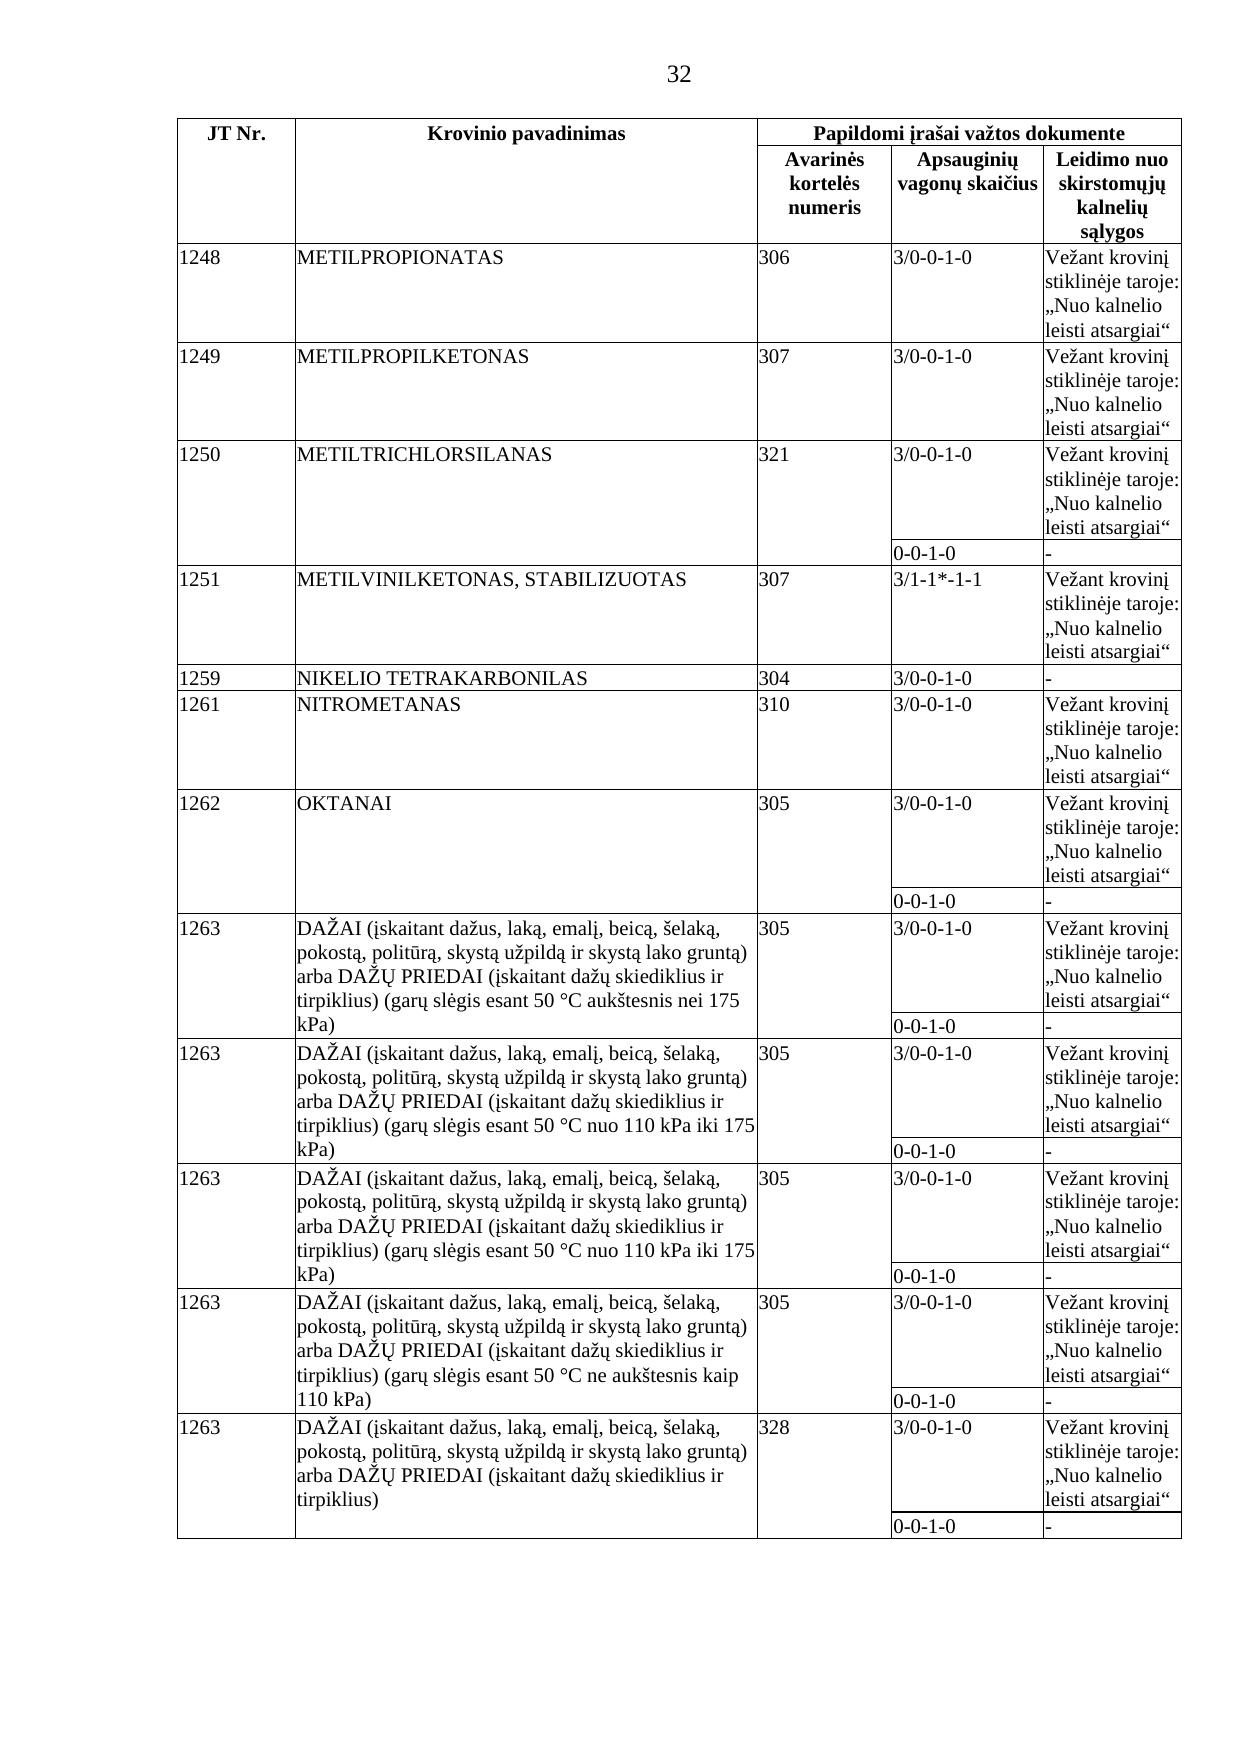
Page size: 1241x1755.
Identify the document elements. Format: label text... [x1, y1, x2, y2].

table_cell DAŽAI (įskaitant dažus, laką, emalį, beicą, šelaką, pokostą, politūrą, skystą užpildą ir skystą lako gruntą) arba DAŽŲ PRIEDAI (įskaitant dažų skiediklius ir tirpiklius) (garų slėgis esant 50 °C aukštesnis nei 175 kPa) [296, 914, 757, 1038]
table_cell Vežant krovinį stiklinėje taroje: „Nuo kalnelio leisti atsargiai“ [1044, 790, 1181, 887]
table_cell 1263 [178, 1414, 295, 1538]
table_cell - [1044, 1263, 1181, 1288]
table_cell 3/0-0-1-0 [892, 691, 1043, 788]
table_cell 1263 [178, 1039, 295, 1163]
table_cell 3/0-0-1-0 [892, 1414, 1043, 1511]
table_cell - [1044, 888, 1181, 913]
table_cell Vežant krovinį stiklinėje taroje: „Nuo kalnelio leisti atsargiai“ [1044, 1039, 1181, 1137]
table_cell 1263 [178, 1289, 295, 1413]
table_cell Vežant krovinį stiklinėje taroje: „Nuo kalnelio leisti atsargiai“ [1044, 1164, 1181, 1262]
table_cell 3/0-0-1-0 [892, 244, 1043, 342]
table_cell DAŽAI (įskaitant dažus, laką, emalį, beicą, šelaką, pokostą, politūrą, skystą užpildą ir skystą lako gruntą) arba DAŽŲ PRIEDAI (įskaitant dažų skiediklius ir tirpiklius) (garų slėgis esant 50 °C nuo 110 kPa iki 175 kPa) [296, 1164, 757, 1288]
table_header Krovinio pavadinimas [296, 119, 757, 243]
table_cell Vežant krovinį stiklinėje taroje: „Nuo kalnelio leisti atsargiai“ [1044, 244, 1181, 342]
table_cell 1261 [178, 691, 295, 788]
table_cell OKTANAI [296, 790, 757, 913]
table_cell 0-0-1-0 [892, 1388, 1043, 1413]
table_cell 1251 [178, 566, 295, 663]
table_cell 0-0-1-0 [892, 1263, 1043, 1288]
table_cell Vežant krovinį stiklinėje taroje: „Nuo kalnelio leisti atsargiai“ [1044, 914, 1181, 1012]
table_cell 3/0-0-1-0 [892, 790, 1043, 887]
table_cell 3/1-1*-1-1 [892, 566, 1043, 663]
table_cell 307 [758, 343, 891, 440]
table_cell METILPROPILKETONAS [296, 343, 757, 440]
table_cell - [1044, 1513, 1181, 1538]
table_cell Vežant krovinį stiklinėje taroje: „Nuo kalnelio leisti atsargiai“ [1044, 566, 1181, 663]
table_cell - [1044, 1388, 1181, 1413]
table_cell METILPROPIONATAS [296, 244, 757, 342]
table_header Papildomi įrašai važtos dokumente [758, 119, 1181, 144]
table_cell 1259 [178, 665, 295, 690]
table_cell - [1044, 665, 1181, 690]
table_cell 1263 [178, 914, 295, 1038]
table_cell 305 [758, 1289, 891, 1413]
table_cell 3/0-0-1-0 [892, 1289, 1043, 1387]
table_cell 305 [758, 790, 891, 913]
table_cell 3/0-0-1-0 [892, 914, 1043, 1012]
table_cell 310 [758, 691, 891, 788]
table_cell 1263 [178, 1164, 295, 1288]
table_cell 0-0-1-0 [892, 1138, 1043, 1163]
table_cell Apsauginių vagonų skaičius [892, 146, 1043, 243]
table_cell - [1044, 1013, 1181, 1038]
table_cell 3/0-0-1-0 [892, 441, 1043, 539]
table_cell 328 [758, 1414, 891, 1538]
table_cell Leidimo nuo skirstomųjų kalnelių sąlygos [1044, 146, 1181, 243]
table_cell 1249 [178, 343, 295, 440]
table_cell 1250 [178, 441, 295, 565]
table_cell 305 [758, 914, 891, 1038]
table_cell Avarinės kortelės numeris [758, 146, 891, 243]
table_cell DAŽAI (įskaitant dažus, laką, emalį, beicą, šelaką, pokostą, politūrą, skystą užpildą ir skystą lako gruntą) arba DAŽŲ PRIEDAI (įskaitant dažų skiediklius ir tirpiklius) (garų slėgis esant 50 °C ne aukštesnis kaip 110 kPa) [296, 1289, 757, 1413]
table_cell DAŽAI (įskaitant dažus, laką, emalį, beicą, šelaką, pokostą, politūrą, skystą užpildą ir skystą lako gruntą) arba DAŽŲ PRIEDAI (įskaitant dažų skiediklius ir tirpiklius) (garų slėgis esant 50 °C nuo 110 kPa iki 175 kPa) [296, 1039, 757, 1163]
table_cell Vežant krovinį stiklinėje taroje: „Nuo kalnelio leisti atsargiai“ [1044, 691, 1181, 788]
table_cell 3/0-0-1-0 [892, 665, 1043, 690]
table_cell NIKELIO TETRAKARBONILAS [296, 665, 757, 690]
table_cell 306 [758, 244, 891, 342]
table_cell 0-0-1-0 [892, 540, 1043, 565]
table_cell METILVINILKETONAS, STABILIZUOTAS [296, 566, 757, 663]
table_cell Vežant krovinį stiklinėje taroje: „Nuo kalnelio leisti atsargiai“ [1044, 1289, 1181, 1387]
table_cell 304 [758, 665, 891, 690]
table_cell 1262 [178, 790, 295, 913]
table_header JT Nr. [178, 119, 295, 243]
table_cell NITROMETANAS [296, 691, 757, 788]
table_cell 3/0-0-1-0 [892, 1039, 1043, 1137]
table_cell 305 [758, 1039, 891, 1163]
table_cell 3/0-0-1-0 [892, 343, 1043, 440]
table_cell - [1044, 540, 1181, 565]
table_cell 1248 [178, 244, 295, 342]
table_cell 0-0-1-0 [892, 888, 1043, 913]
table_cell DAŽAI (įskaitant dažus, laką, emalį, beicą, šelaką, pokostą, politūrą, skystą užpildą ir skystą lako gruntą) arba DAŽŲ PRIEDAI (įskaitant dažų skiediklius ir tirpiklius) [296, 1414, 757, 1538]
table_cell 321 [758, 441, 891, 565]
table_cell METILTRICHLORSILANAS [296, 441, 757, 565]
table_cell Vežant krovinį stiklinėje taroje: „Nuo kalnelio leisti atsargiai“ [1044, 1414, 1181, 1511]
table_cell 0-0-1-0 [892, 1513, 1043, 1538]
table_cell 307 [758, 566, 891, 663]
table_cell 3/0-0-1-0 [892, 1164, 1043, 1262]
table_cell - [1044, 1138, 1181, 1163]
table_cell Vežant krovinį stiklinėje taroje: „Nuo kalnelio leisti atsargiai“ [1044, 343, 1181, 440]
table_cell 305 [758, 1164, 891, 1288]
table_cell Vežant krovinį stiklinėje taroje: „Nuo kalnelio leisti atsargiai“ [1044, 441, 1181, 539]
table_cell 0-0-1-0 [892, 1013, 1043, 1038]
